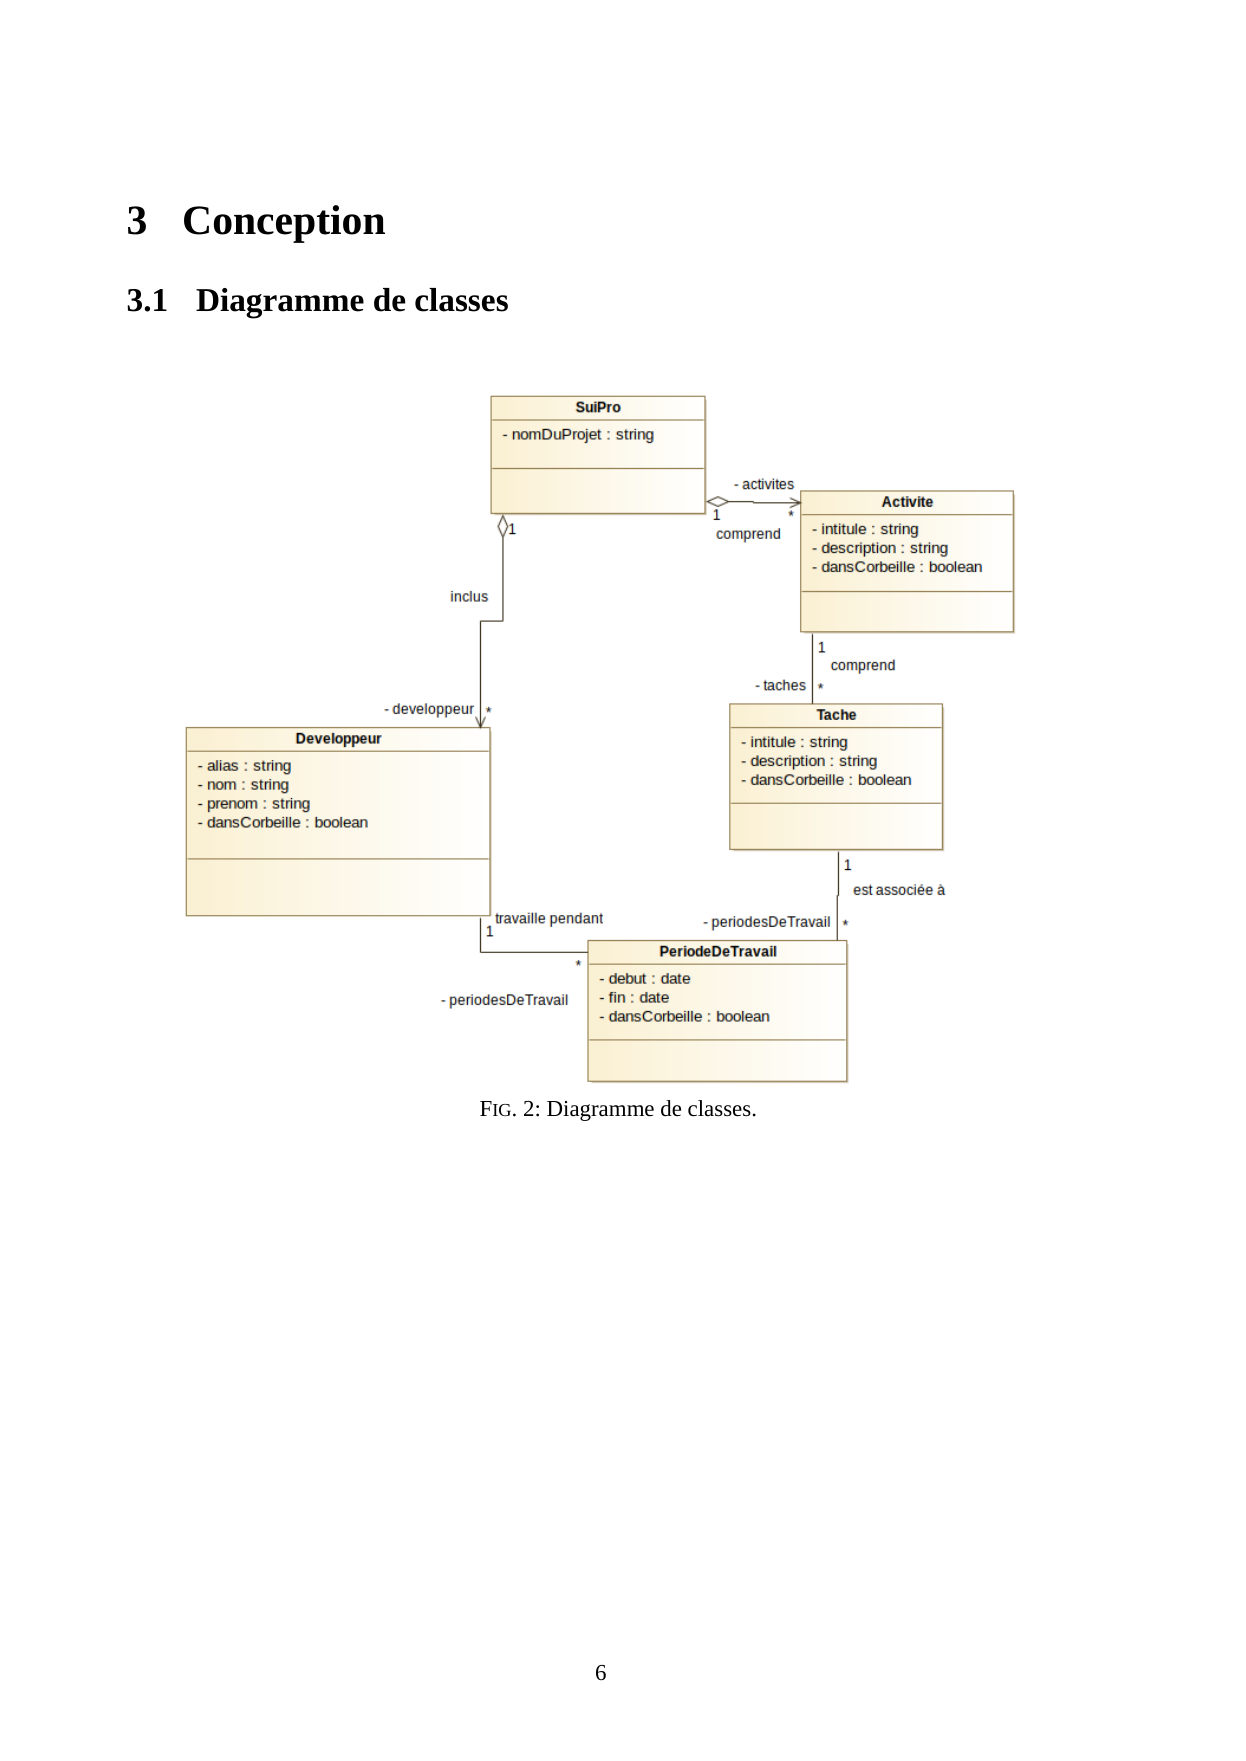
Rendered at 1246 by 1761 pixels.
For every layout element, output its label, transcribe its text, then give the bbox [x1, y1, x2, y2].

subtitle 3 Conception [126, 195, 1075, 243]
picture [174, 385, 1027, 1095]
subtitle 3.1 Diagramme de classes [126, 281, 1075, 319]
text Fig. 2: Diagramme de classes. [126, 1095, 1075, 1121]
